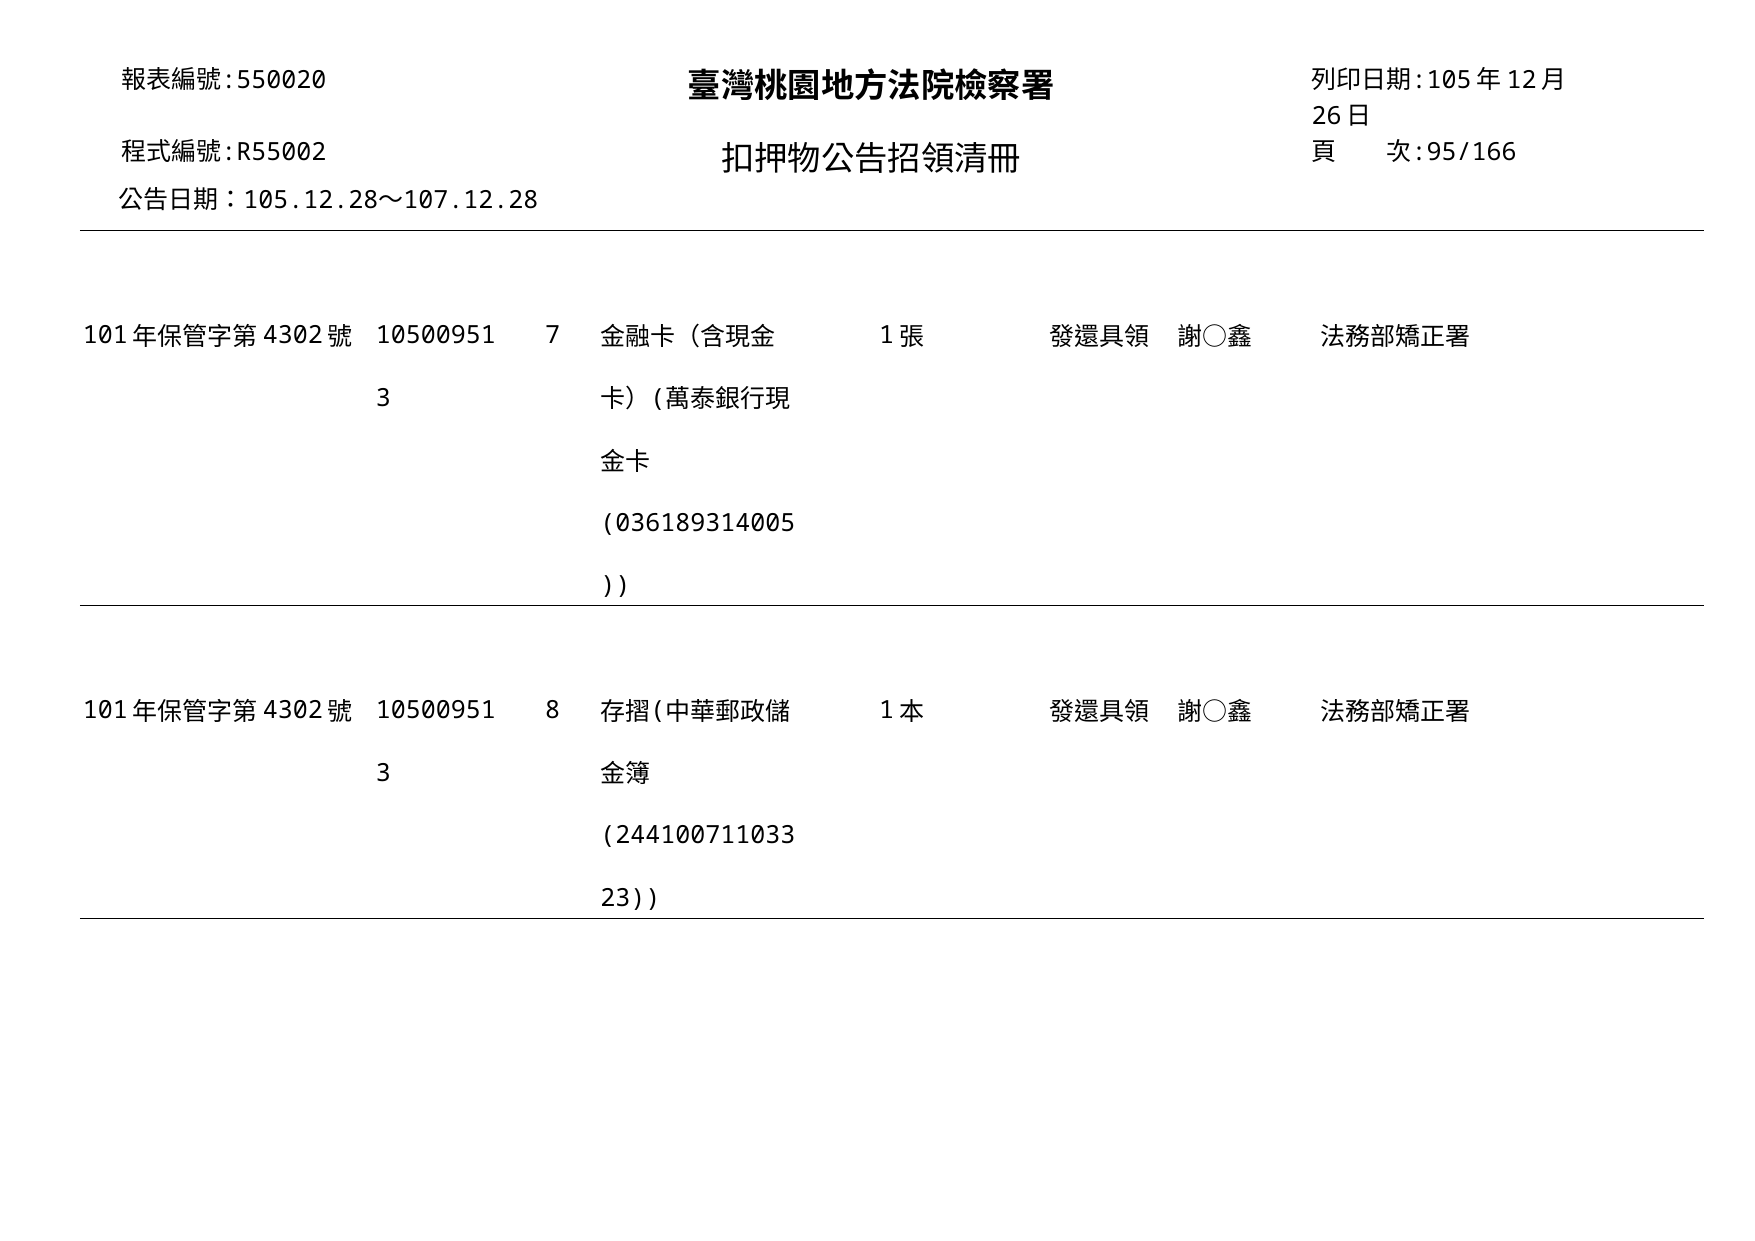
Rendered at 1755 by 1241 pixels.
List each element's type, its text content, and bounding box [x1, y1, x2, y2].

table_cell 存摺(中華郵政儲金簿(24410071103323)) [597, 606, 807, 917]
table_cell 金融卡（含現金卡）(萬泰銀行現金卡(036189314005)) [597, 231, 807, 605]
table_cell 105009513 [373, 606, 507, 917]
table_cell [1575, 231, 1704, 605]
table_cell 101年保管字第4302號 [80, 231, 373, 605]
table_cell [1575, 606, 1704, 917]
table_cell 法務部矯正署 [1317, 231, 1575, 605]
table_cell [927, 231, 1046, 605]
table_cell 105009513 [373, 231, 507, 605]
table_cell 法務部矯正署 [1317, 606, 1575, 917]
table_cell [927, 606, 1046, 917]
table_cell 1張 [808, 231, 927, 605]
table_cell 謝○鑫 [1175, 231, 1317, 605]
table_cell 7 [507, 231, 597, 605]
table_cell 發還具領 [1046, 606, 1175, 917]
table_cell 101年保管字第4302號 [80, 606, 373, 917]
table_cell 發還具領 [1046, 231, 1175, 605]
table_cell 8 [507, 606, 597, 917]
table_cell 謝○鑫 [1175, 606, 1317, 917]
table_cell 1本 [808, 606, 927, 917]
